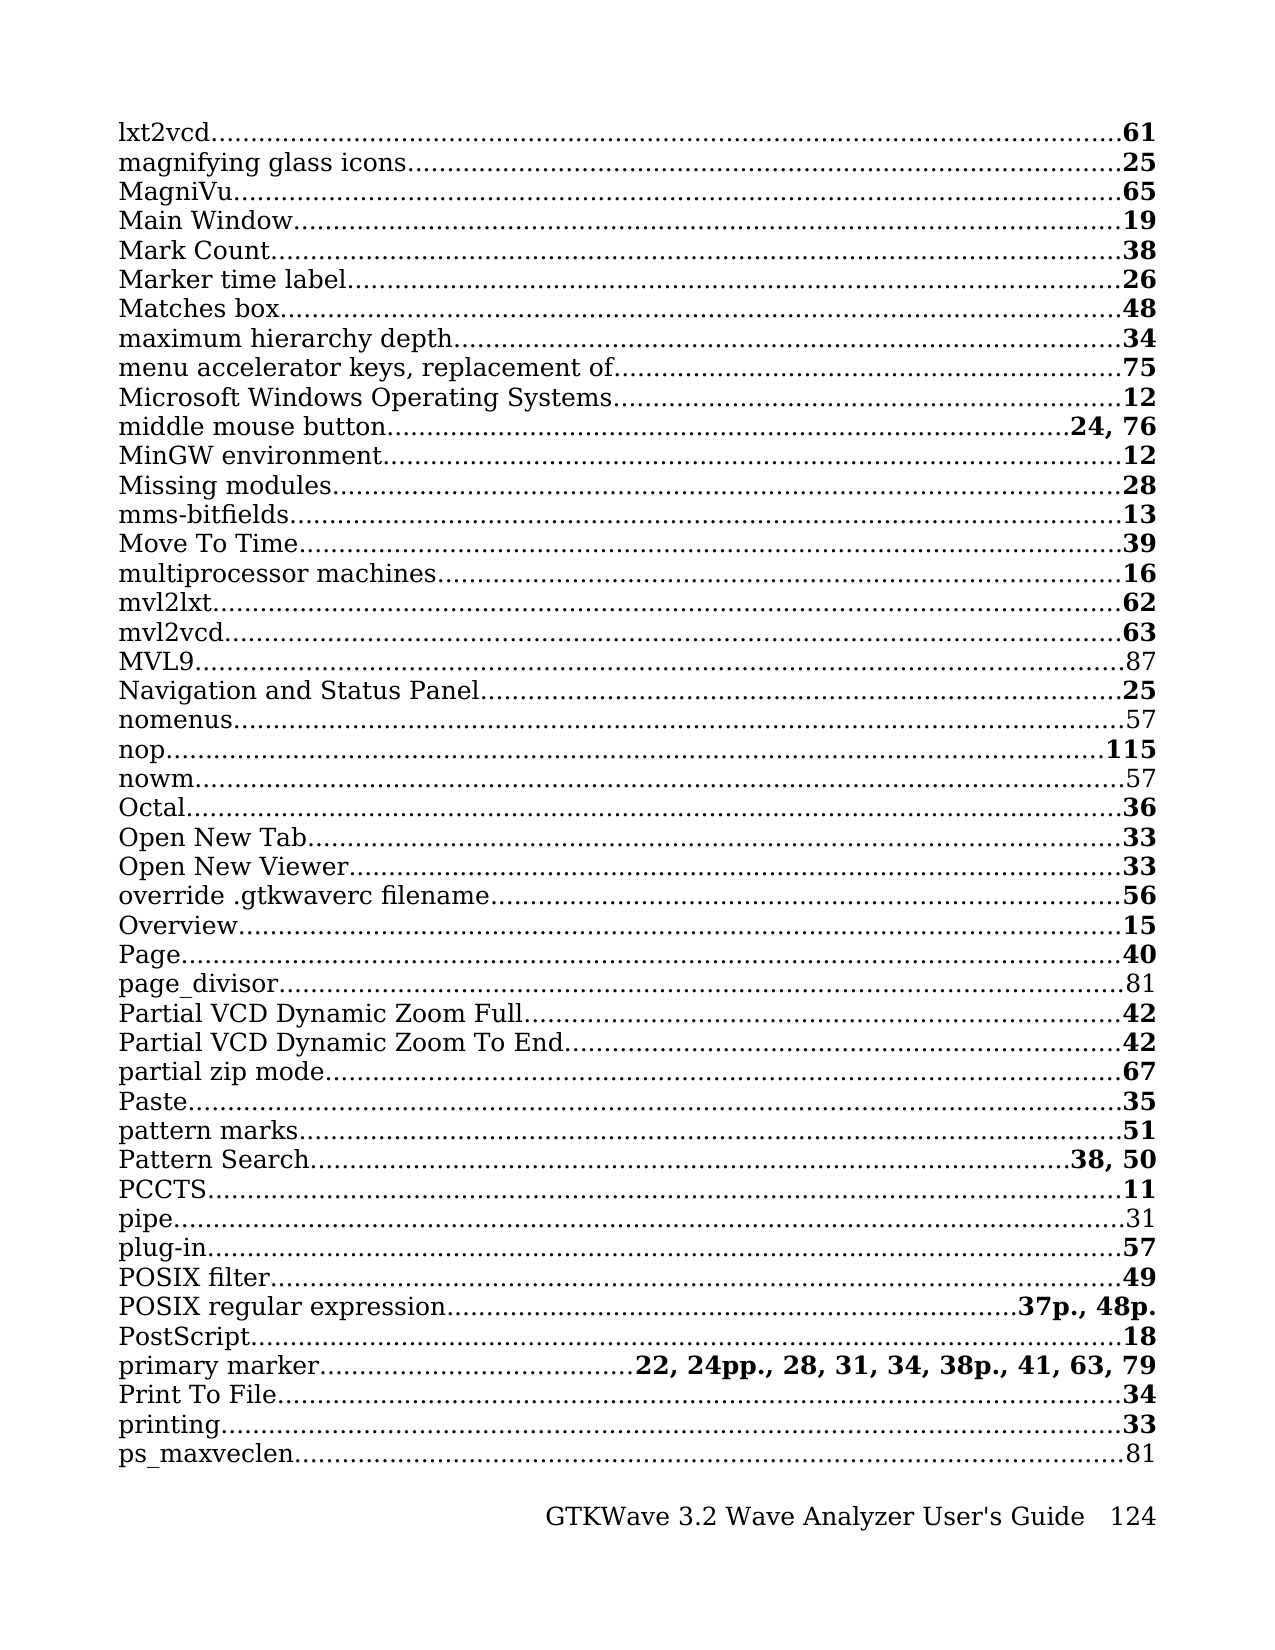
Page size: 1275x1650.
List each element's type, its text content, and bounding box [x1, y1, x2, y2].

text plug-in 57 [118, 1233, 1157, 1263]
text Page 40 [118, 940, 1157, 969]
text Main Window 19 [118, 206, 1157, 236]
text Marker time label 26 [118, 265, 1157, 294]
text Overview 15 [118, 911, 1157, 940]
text Partial VCD Dynamic Zoom Full 42 [118, 998, 1157, 1028]
text Open New Tab 33 [118, 822, 1157, 852]
text nomenus 57 [118, 705, 1157, 734]
text nop 115 [118, 734, 1157, 764]
text mvl2lxt 62 [118, 588, 1157, 617]
text mvl2vcd 63 [118, 617, 1157, 647]
text MinGW environment 12 [118, 441, 1157, 471]
text PCCTS 11 [118, 1175, 1157, 1204]
text nowm 57 [118, 764, 1157, 793]
text Microsoft Windows Operating Systems 12 [118, 382, 1157, 412]
text PostScript 18 [118, 1321, 1157, 1351]
text Octal 36 [118, 793, 1157, 822]
text printing 33 [118, 1409, 1157, 1439]
text Missing modules 28 [118, 471, 1157, 500]
text Open New Viewer 33 [118, 852, 1157, 881]
text POSIX regular expression 37p., 48p. [118, 1292, 1157, 1321]
text MVL9 87 [118, 647, 1157, 676]
text Matches box 48 [118, 294, 1157, 324]
text POSIX filter 49 [118, 1263, 1157, 1292]
text Move To Time 39 [118, 529, 1157, 559]
text lxt2vcd 61 [118, 118, 1157, 147]
text pipe 31 [118, 1204, 1157, 1233]
text multiprocessor machines 16 [118, 559, 1157, 588]
text Partial VCD Dynamic Zoom To End 42 [118, 1028, 1157, 1057]
text MagniVu 65 [118, 177, 1157, 206]
text middle mouse button 24, 76 [118, 412, 1157, 441]
text Navigation and Status Panel 25 [118, 676, 1157, 705]
text magnifying glass icons 25 [118, 147, 1157, 177]
text partial zip mode 67 [118, 1057, 1157, 1087]
text primary marker 22, 24pp., 28, 31, 34, 38p., 41, 63, 79 [118, 1351, 1157, 1380]
text mms-bitfields 13 [118, 500, 1157, 529]
text Paste 35 [118, 1087, 1157, 1116]
text Mark Count 38 [118, 236, 1157, 265]
text page_divisor 81 [118, 969, 1157, 998]
text Print To File 34 [118, 1380, 1157, 1409]
text maximum hierarchy depth 34 [118, 324, 1157, 353]
text pattern marks 51 [118, 1116, 1157, 1145]
text override .gtkwaverc filename 56 [118, 881, 1157, 911]
text Pattern Search 38, 50 [118, 1145, 1157, 1175]
text ps_maxveclen 81 [118, 1439, 1157, 1468]
text menu accelerator keys, replacement of 75 [118, 353, 1157, 382]
